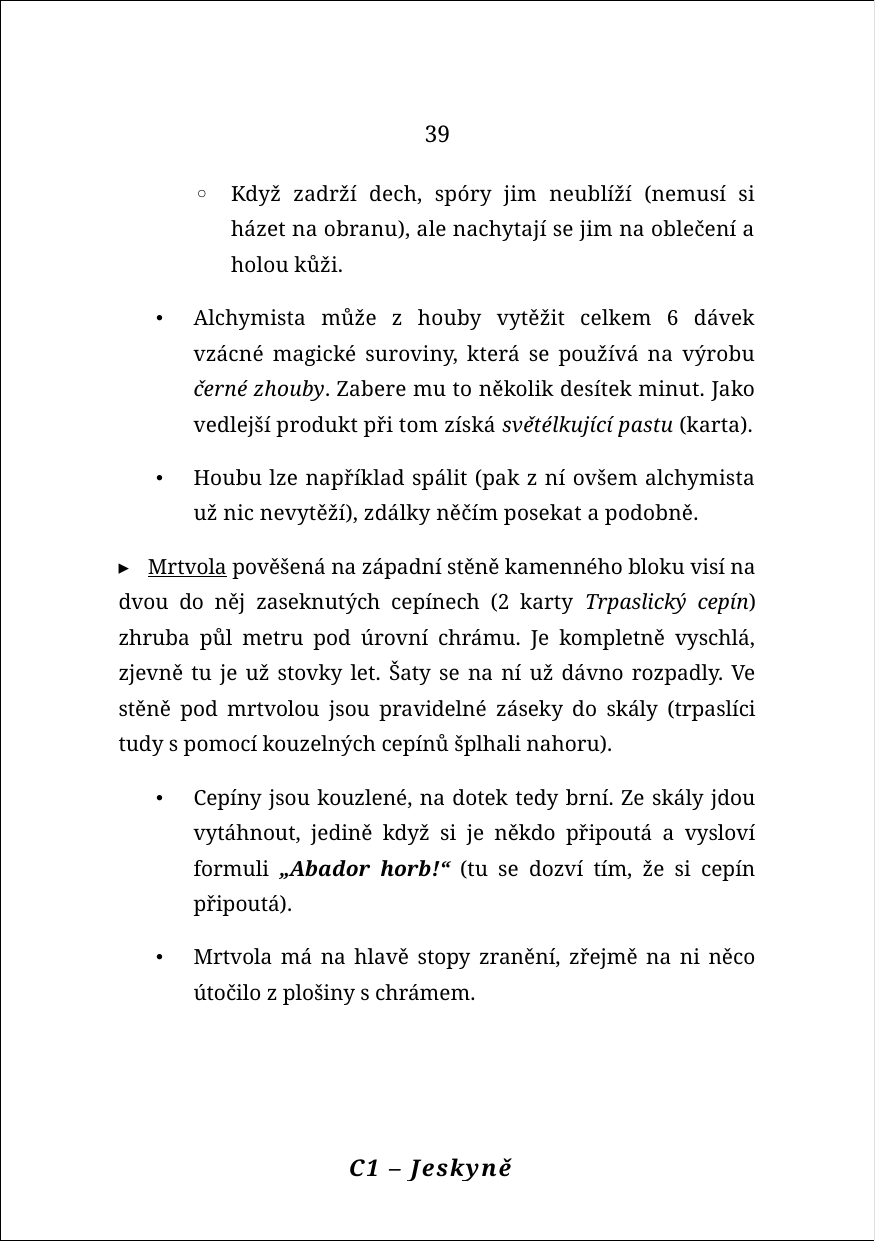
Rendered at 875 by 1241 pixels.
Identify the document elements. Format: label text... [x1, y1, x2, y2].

list Houbu lze například spálit (pak z ní ovšem alchymista už nic nevytěží), zdálky něčím posekat a podobně. [156, 463, 756, 527]
list Cepíny jsou kouzlené, na dotek tedy brní. Ze skály jdou vytáhnout, jedině když si je někdo připoutá a vysloví formuli „Abador horb!“ (tu se dozví tím, že si cepín připoutá). [156, 783, 756, 918]
list Když zadrží dech, spóry jim neublíží (nemusí si házet na obranu), ale nachytají se jim na oblečení a holou kůži. [193, 179, 756, 278]
list Mrtvola má na hlavě stopy zranění, zřejmě na ni něco útočilo z plošiny s chrámem. [156, 942, 756, 1006]
list Alchymista může z houby vytěžit celkem 6 dávek vzácné magické suroviny, která se používá na výrobu černé zhouby. Zabere mu to několik desítek minut. Jako vedlejší produkt při tom získá světélkující pastu (karta). [156, 303, 756, 438]
text ▸ Mrtvola pověšená na západní stěně kamenného bloku visí na dvou do něj zaseknutých cepínech (2 karty Trpaslický cepín) zhruba půl metru pod úrovní chrámu. Je kompletně vyschlá, zjevně tu je už stovky let. Šaty se na ní už dávno rozpadly. Ve stěně pod mrtvolou jsou pravidelné záseky do skály (trpaslíci tudy s pomocí kouzelných cepínů šplhali nahoru). [118, 552, 756, 758]
